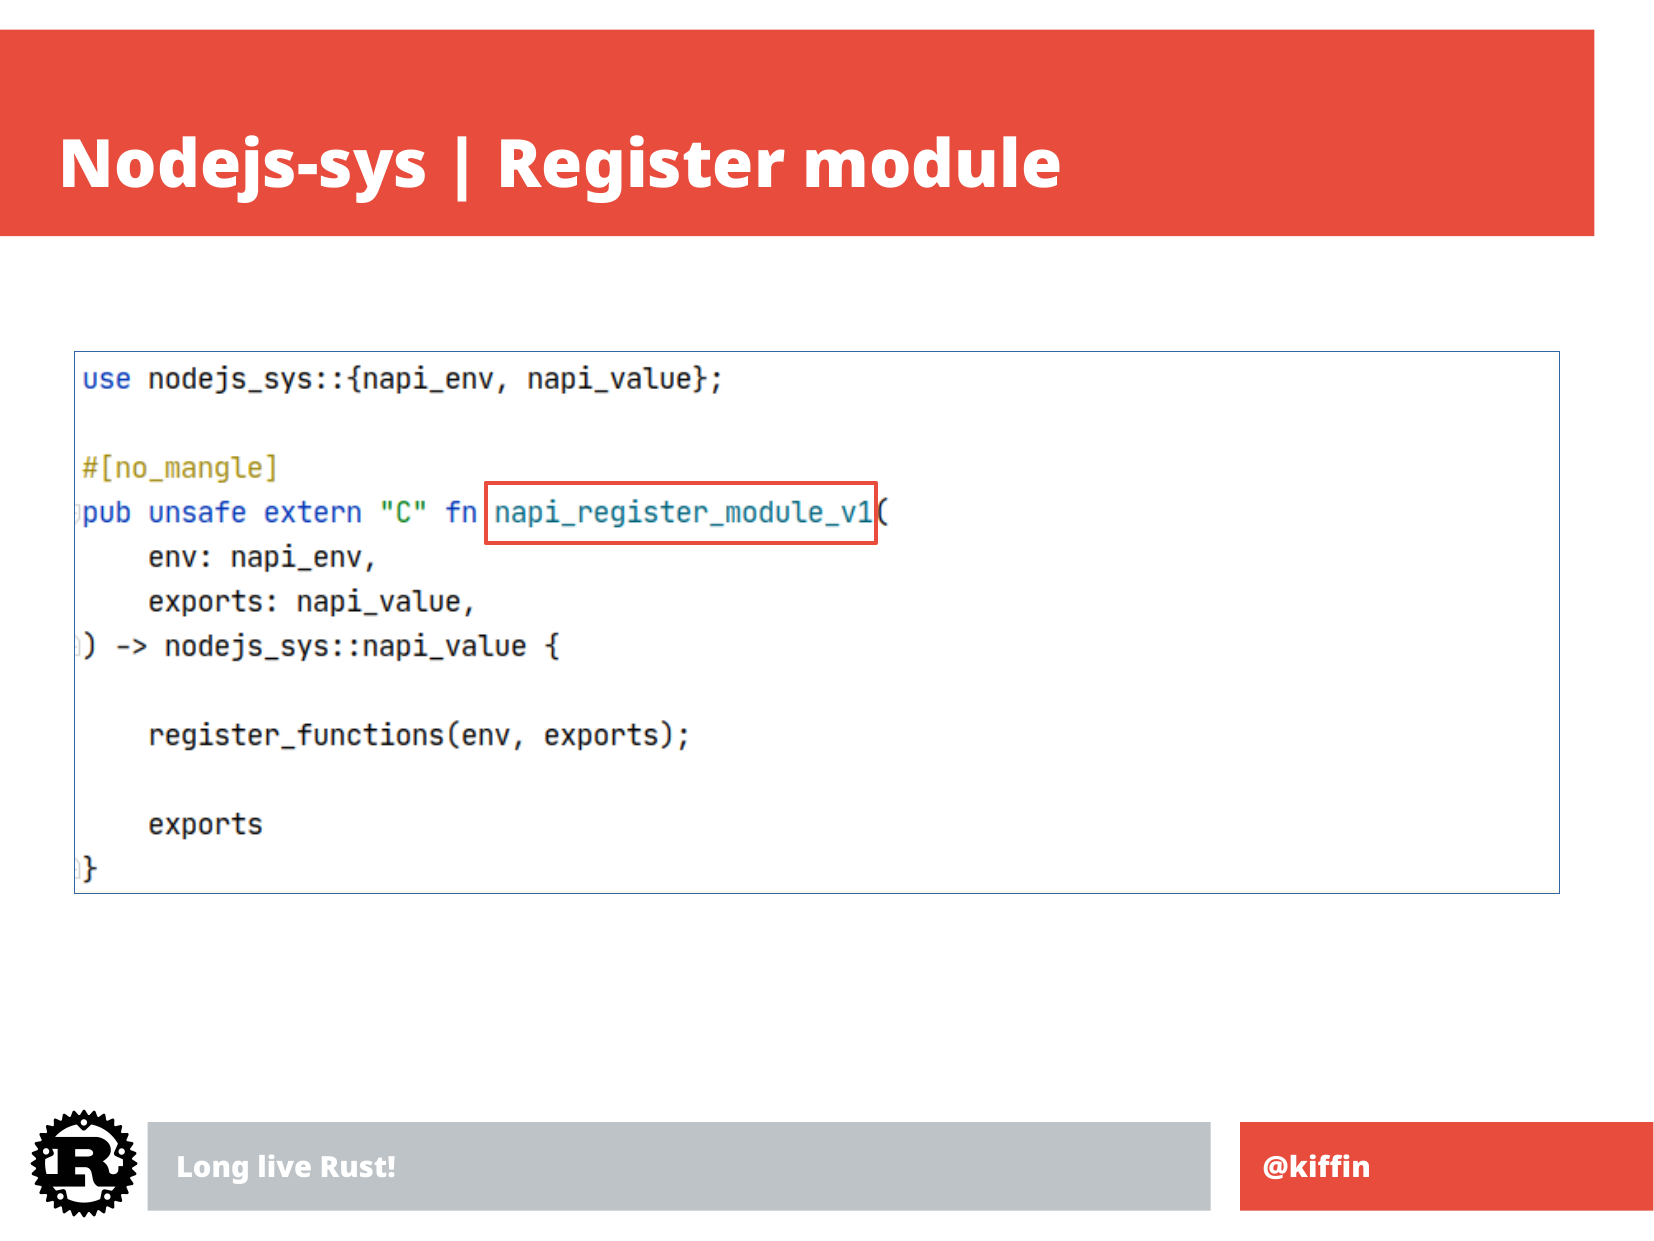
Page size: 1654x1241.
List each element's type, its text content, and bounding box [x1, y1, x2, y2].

title Nodejs-sys | Register module [59, 59, 1595, 207]
picture [30, 1109, 138, 1218]
text_box @kiffin [1262, 1122, 1654, 1211]
text_box Long live Rust! [176, 1122, 1201, 1211]
picture [74, 351, 1560, 894]
